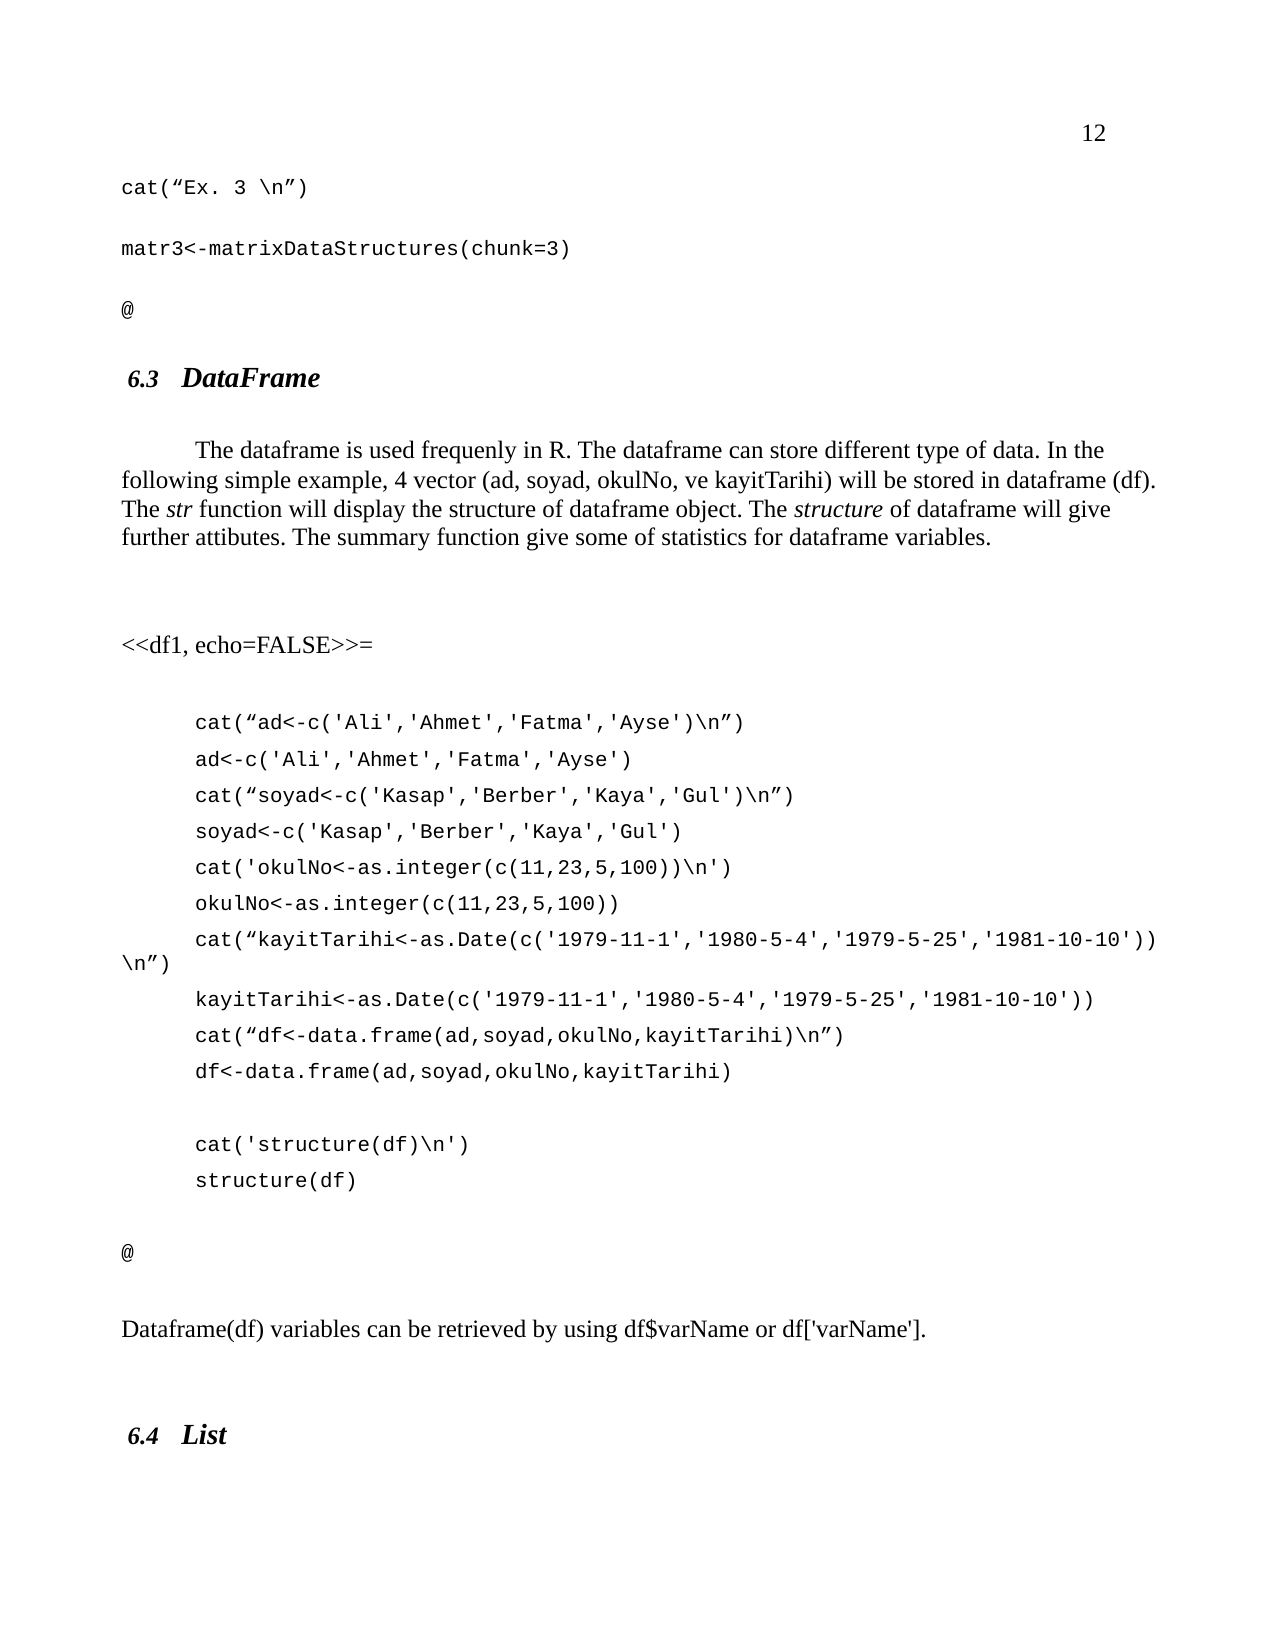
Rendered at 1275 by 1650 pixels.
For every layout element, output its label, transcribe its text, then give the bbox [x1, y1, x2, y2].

text cat(“Ex. 3 \n”) [121, 177, 1158, 201]
text cat(“df<-data.frame(ad,soyad,okulNo,kayitTarihi)\n”) [121, 1025, 1158, 1049]
text cat('structure(df)\n') [121, 1134, 1158, 1157]
text @ [121, 1242, 1158, 1266]
subtitle DataFrame [121, 360, 1158, 394]
text kayitTarihi<-as.Date(c('1979-11-1','1980-5-4','1979-5-25','1981-10-10')) [121, 989, 1158, 1013]
text okulNo<-as.integer(c(11,23,5,100)) [121, 893, 1158, 917]
text df<-data.frame(ad,soyad,okulNo,kayitTarihi) [121, 1061, 1158, 1085]
text <<df1, echo=FALSE>>= [121, 630, 1158, 659]
text soyad<-c('Kasap','Berber','Kaya','Gul') [121, 821, 1158, 844]
text ad<-c('Ali','Ahmet','Fatma','Ayse') [121, 748, 1158, 772]
text cat(“ad<-c('Ali','Ahmet','Fatma','Ayse')\n”) [121, 712, 1158, 736]
text cat('okulNo<-as.integer(c(11,23,5,100))\n') [121, 857, 1158, 881]
text Dataframe(df) variables can be retrieved by using df$varName or df['varName']. [121, 1314, 1158, 1343]
text structure(df) [121, 1170, 1158, 1193]
text @ [121, 299, 1158, 323]
text cat(“kayitTarihi<-as.Date(c('1979-11-1','1980-5-4','1979-5-25','1981-10-10')) \n”) [121, 929, 1158, 977]
text The dataframe is used frequenly in R. The dataframe can store different type of data. In the following simple example, 4 vector (ad, soyad, okulNo, ve kayitTarihi) will be stored in dataframe (df). The str function will display the structure of dataframe object. The structure of dataframe will give further attibutes. The summary function give some of statistics for dataframe variables. [121, 431, 1158, 551]
text matr3<-matrixDataStructures(chunk=3) [121, 238, 1158, 262]
subtitle List [121, 1417, 1158, 1450]
text cat(“soyad<-c('Kasap','Berber','Kaya','Gul')\n”) [121, 785, 1158, 808]
